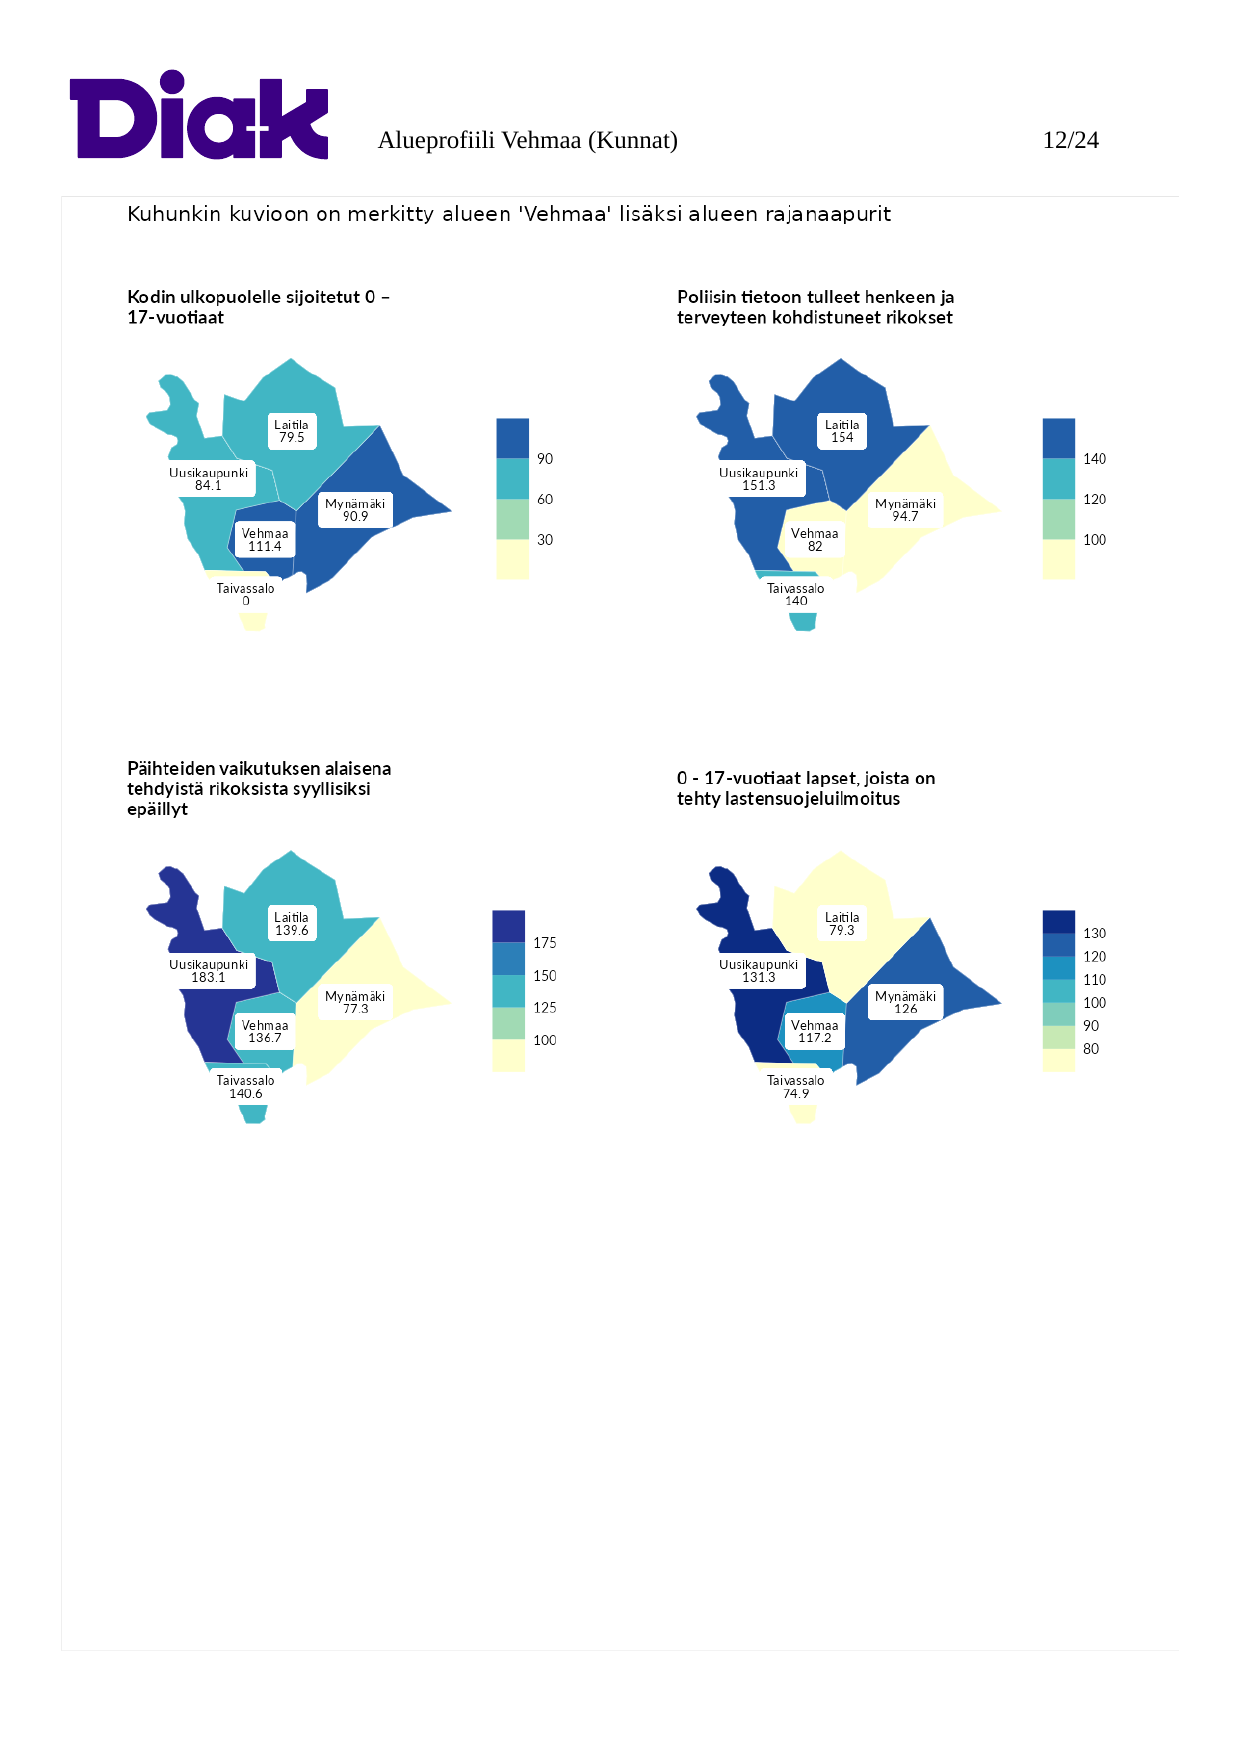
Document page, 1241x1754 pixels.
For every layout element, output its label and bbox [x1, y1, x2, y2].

picture [61, 196, 1179, 1651]
